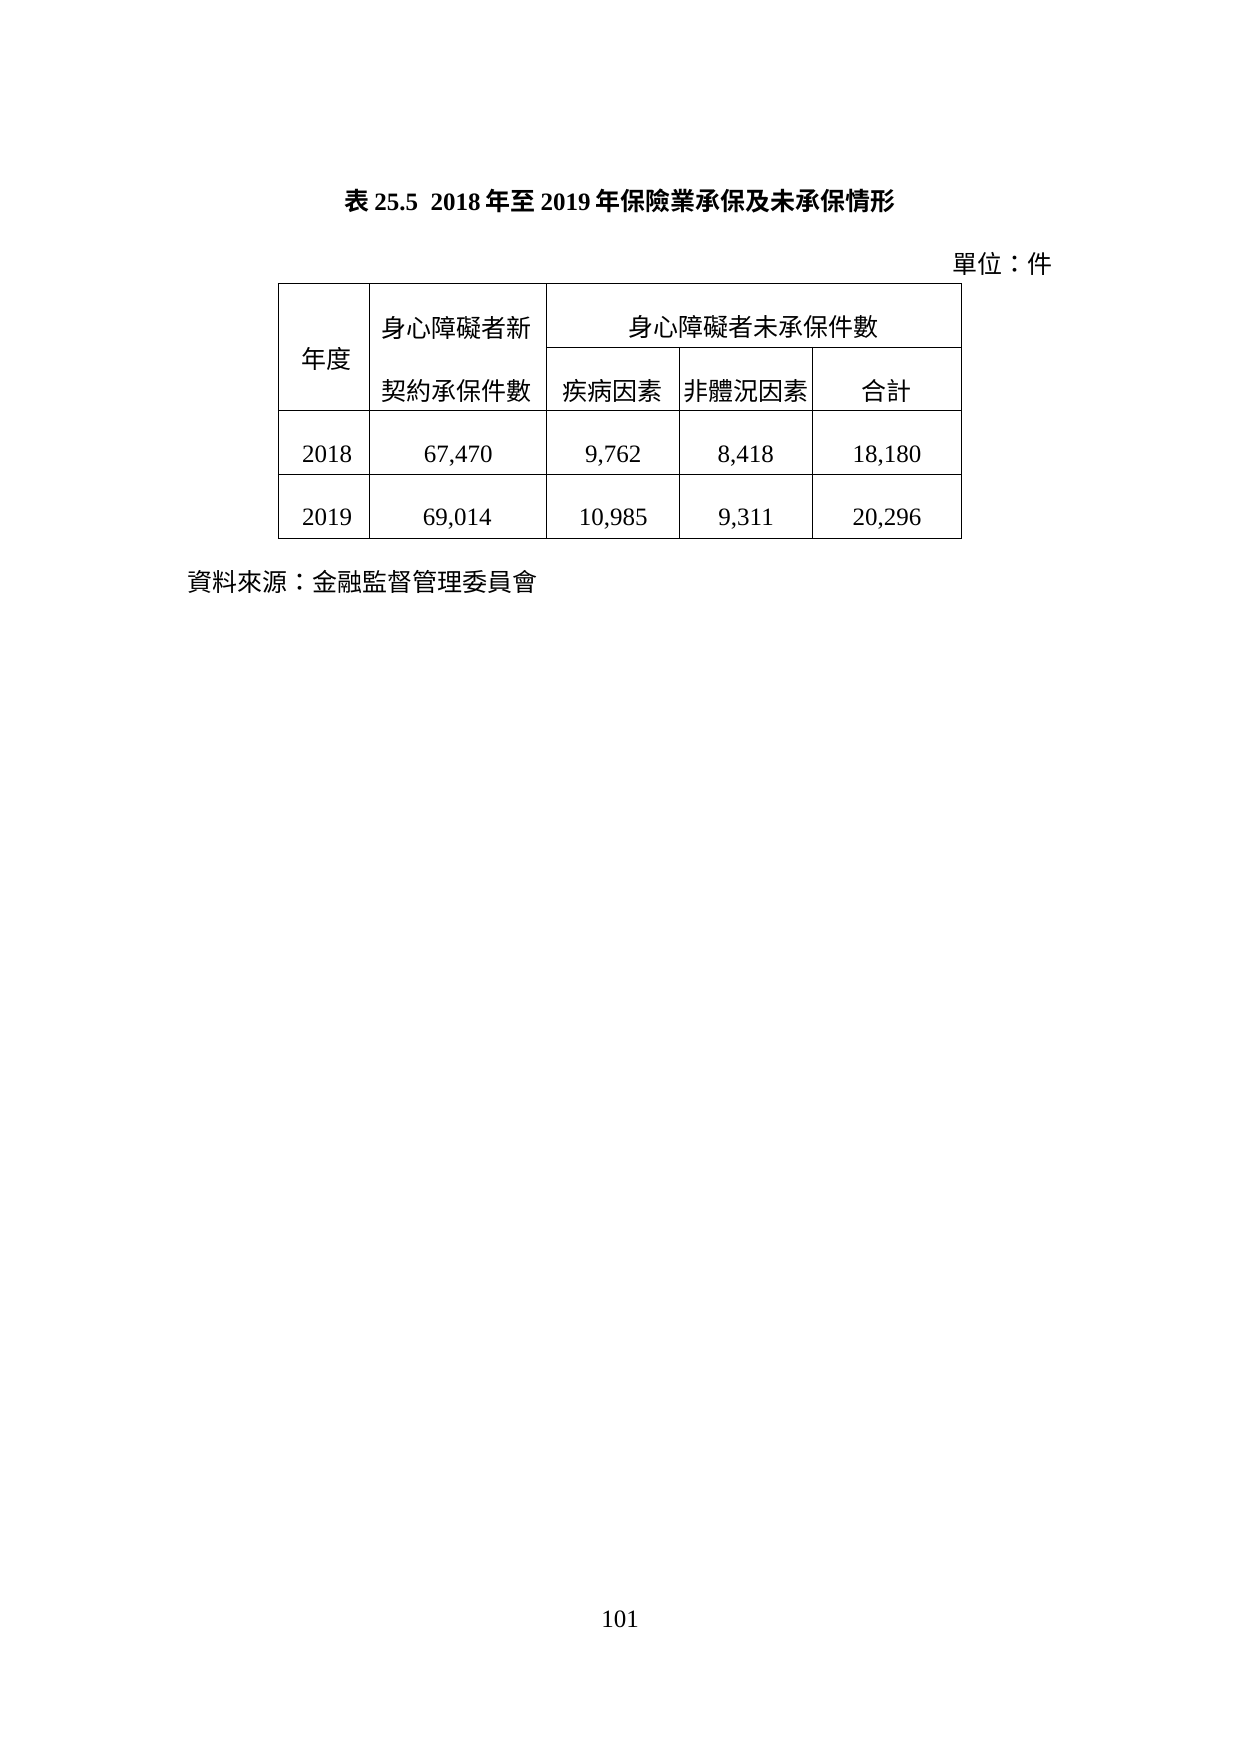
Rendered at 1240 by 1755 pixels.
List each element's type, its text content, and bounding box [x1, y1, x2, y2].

table_header 身心障礙者未承保件數 [547, 284, 961, 347]
table_cell 9,762 [547, 411, 679, 474]
table_cell 2019 [279, 475, 369, 537]
subtitle 表25.5 2018年至2019年保險業承保及未承保情形 [187, 158, 1052, 221]
table_cell 2018 [279, 411, 369, 474]
table_cell 18,180 [813, 411, 961, 474]
table_cell 9,311 [680, 475, 812, 537]
table_cell 20,296 [813, 475, 961, 537]
table_cell 疾病因素 [547, 348, 679, 410]
text 資料來源：金融監督管理委員會 [187, 538, 1052, 601]
table_cell 合計 [813, 348, 961, 410]
table_cell 69,014 [370, 475, 546, 537]
table_header 年度 [279, 284, 369, 410]
table_header 身心障礙者新契約承保件數 [370, 284, 546, 410]
table_cell 67,470 [370, 411, 546, 474]
table_cell 8,418 [680, 411, 812, 474]
table_cell 非體況因素 [680, 348, 812, 410]
text 單位：件 [187, 221, 1052, 283]
table_cell 10,985 [547, 475, 679, 537]
